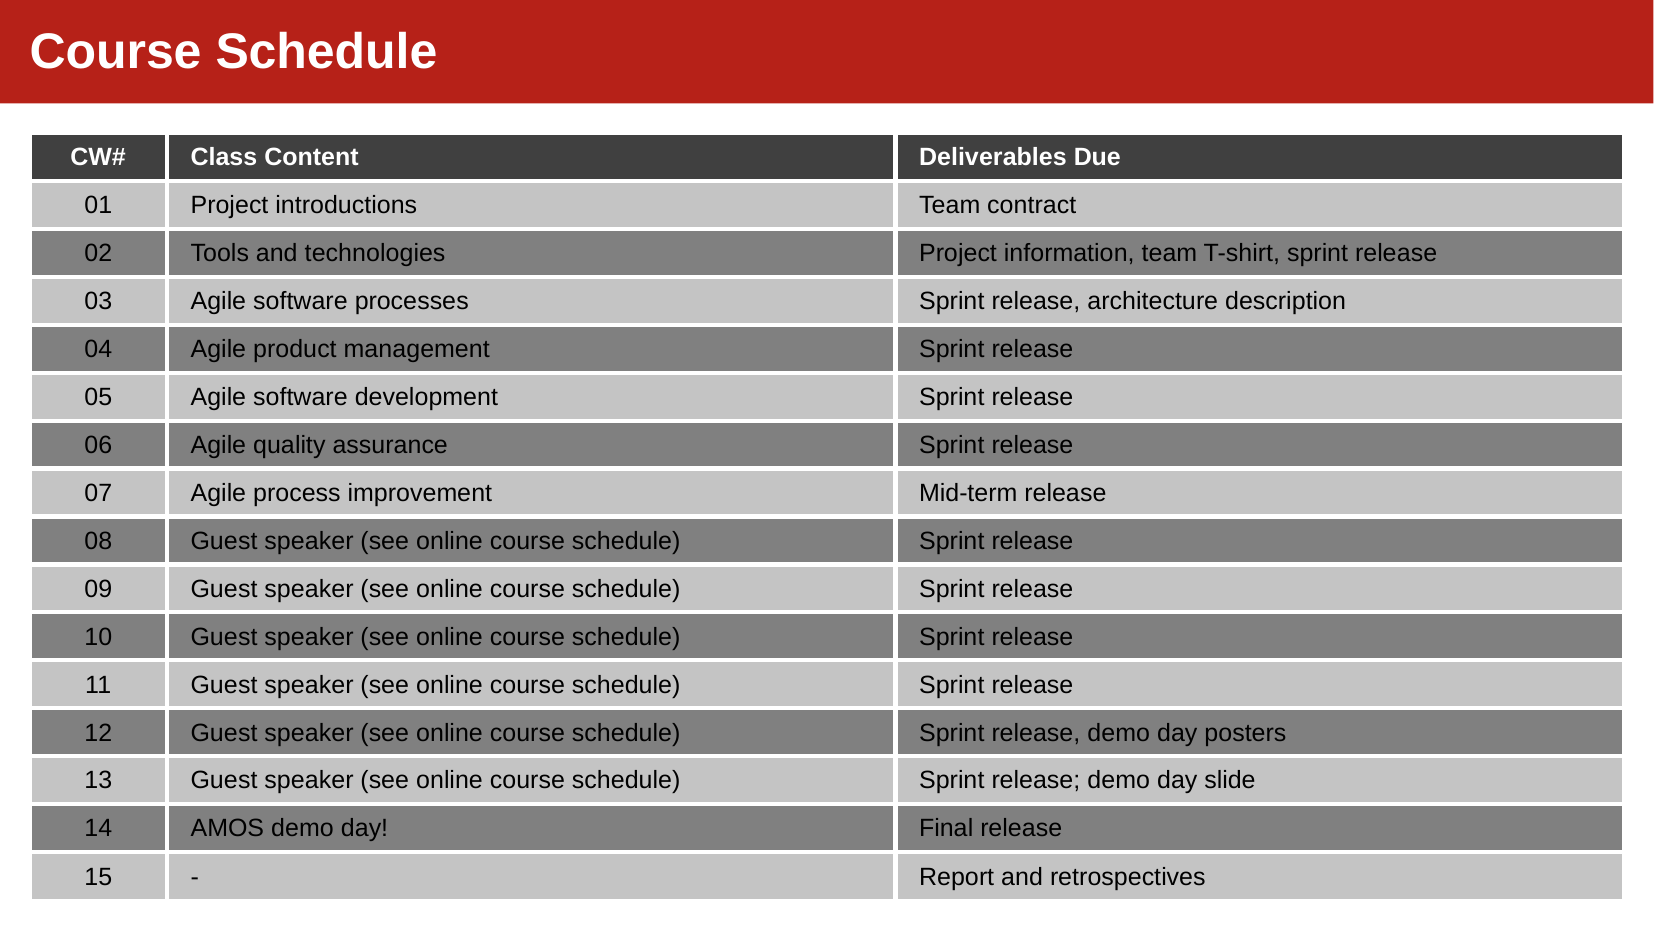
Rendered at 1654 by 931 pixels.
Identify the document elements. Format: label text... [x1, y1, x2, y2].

table_cell 11 [32, 662, 165, 706]
table_cell - [169, 854, 893, 899]
table_cell Guest speaker (see online course schedule) [169, 710, 893, 754]
table_cell Sprint release [898, 614, 1622, 658]
table_cell Team contract [898, 183, 1622, 227]
table_cell Guest speaker (see online course schedule) [169, 567, 893, 610]
table_cell 15 [32, 854, 165, 899]
table_cell Tools and technologies [169, 231, 893, 275]
table_cell Guest speaker (see online course schedule) [169, 758, 893, 802]
table_cell Agile product management [169, 327, 893, 371]
table_cell 05 [32, 375, 165, 419]
table_cell Sprint release; demo day slide [898, 758, 1622, 802]
table_cell Project information, team T-shirt, sprint release [898, 231, 1622, 275]
table_cell 03 [32, 279, 165, 323]
table_cell 08 [32, 519, 165, 562]
table_cell Sprint release [898, 423, 1622, 466]
table_cell Agile software development [169, 375, 893, 419]
table_cell Sprint release [898, 567, 1622, 610]
table_cell Sprint release, architecture description [898, 279, 1622, 323]
table_cell Report and retrospectives [898, 854, 1622, 899]
table_cell 13 [32, 758, 165, 802]
table_cell Agile quality assurance [169, 423, 893, 466]
table_cell Final release [898, 806, 1622, 850]
table_cell 06 [32, 423, 165, 466]
title Course Schedule [0, 0, 1654, 104]
table_header Deliverables Due [898, 135, 1622, 179]
table_cell 02 [32, 231, 165, 275]
table_cell Sprint release [898, 519, 1622, 562]
table_cell 01 [32, 183, 165, 227]
table_cell Guest speaker (see online course schedule) [169, 519, 893, 562]
table_cell Agile software processes [169, 279, 893, 323]
table_cell Sprint release [898, 662, 1622, 706]
table_cell 10 [32, 614, 165, 658]
table_cell 14 [32, 806, 165, 850]
table_cell Agile process improvement [169, 471, 893, 514]
table_header Class Content [169, 135, 893, 179]
table_cell 04 [32, 327, 165, 371]
table_cell 12 [32, 710, 165, 754]
table_cell Guest speaker (see online course schedule) [169, 614, 893, 658]
table_cell Mid-term release [898, 471, 1622, 514]
table_cell Sprint release, demo day posters [898, 710, 1622, 754]
table_cell Sprint release [898, 375, 1622, 419]
table_cell 07 [32, 471, 165, 514]
table_cell Project introductions [169, 183, 893, 227]
table_cell Sprint release [898, 327, 1622, 371]
table_cell 09 [32, 567, 165, 610]
table_cell AMOS demo day! [169, 806, 893, 850]
table_cell Guest speaker (see online course schedule) [169, 662, 893, 706]
table_header CW# [32, 135, 165, 179]
